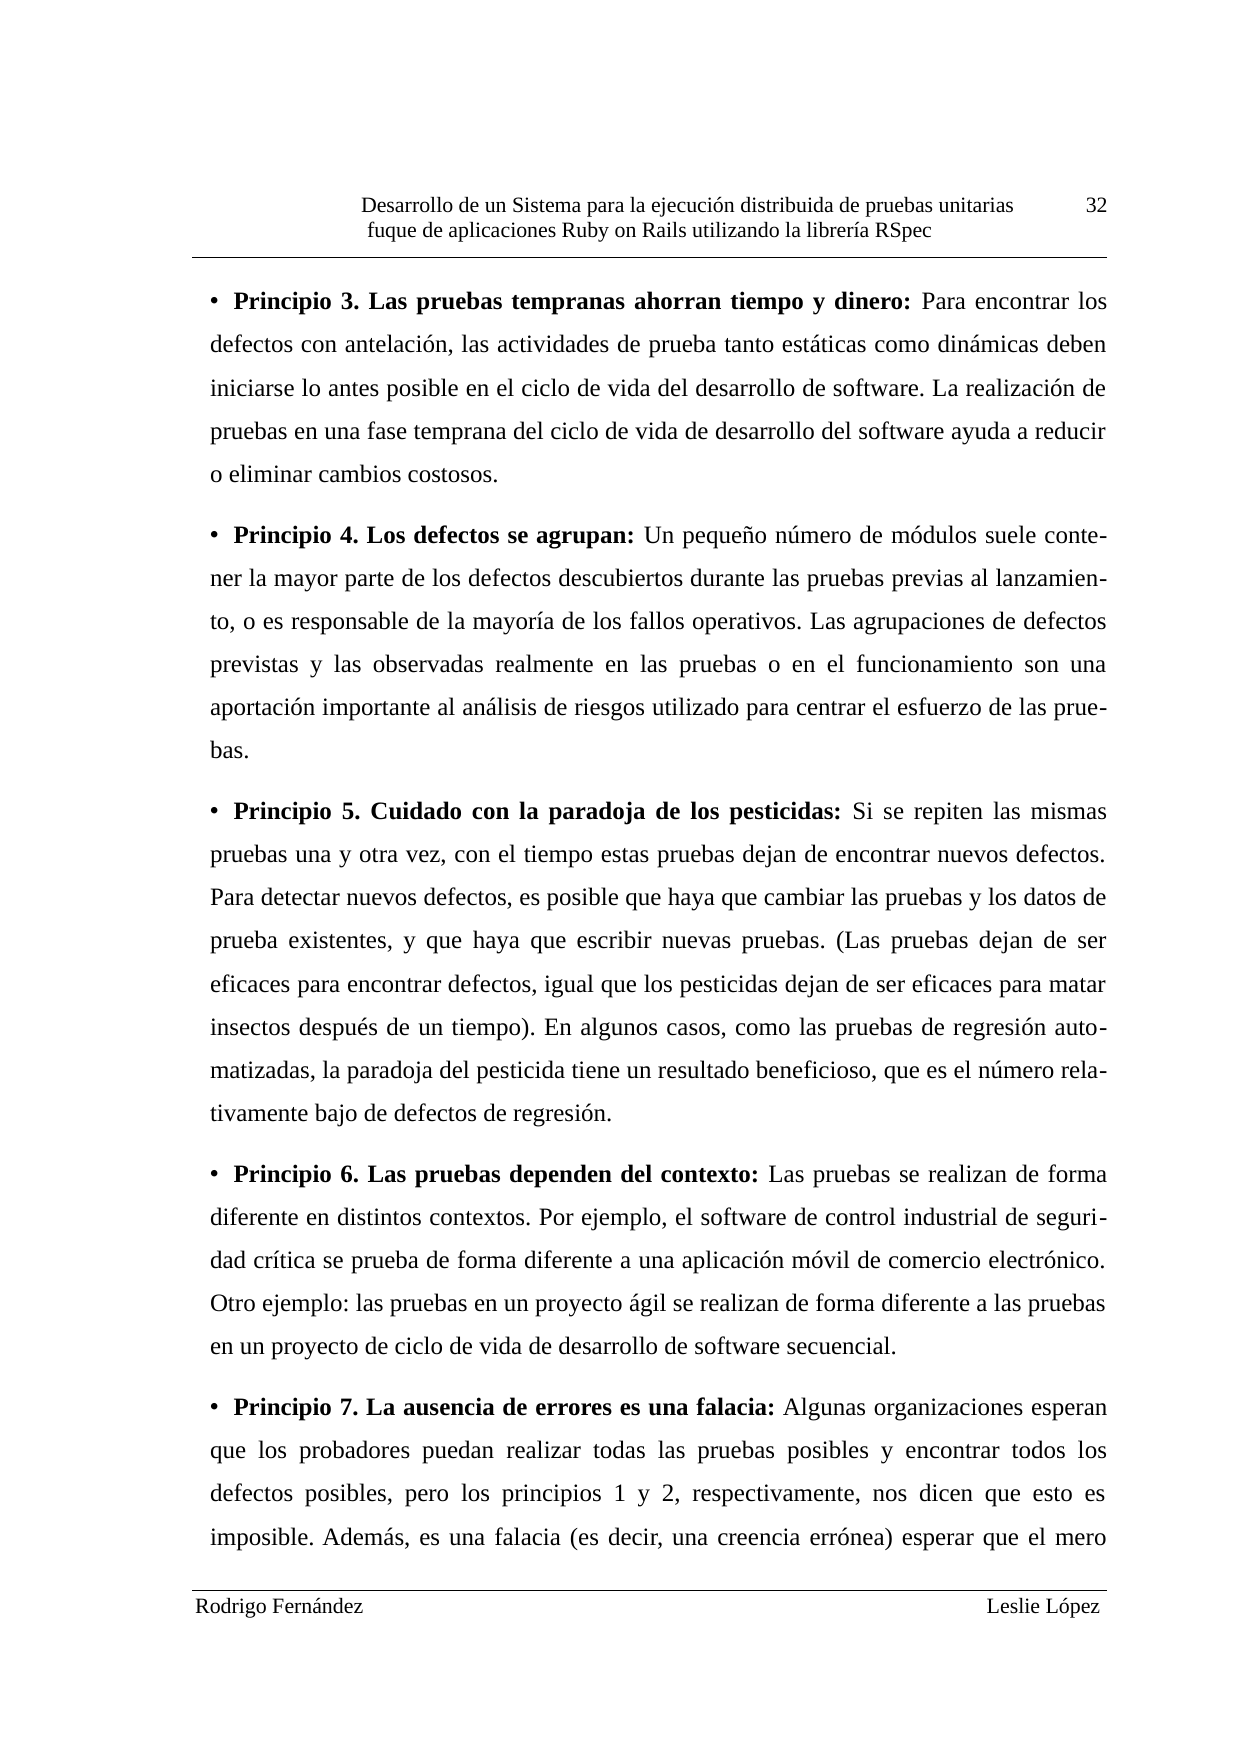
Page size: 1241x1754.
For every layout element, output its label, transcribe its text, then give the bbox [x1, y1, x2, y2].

list Principio 6. Las pruebas dependen del contexto: Las pruebas se realizan de forma diferente en distintos contextos. Por ejemplo, el software de control industrial de seguri­dad crítica se prueba de forma diferente a una aplicación móvil de comercio electrónico. Otro ejemplo: las pruebas en un proyecto ágil se realizan de forma diferente a las pruebas en un proyecto de ciclo de vida de desarrollo de software secuencial. [210, 1159, 1107, 1360]
list Principio 5. Cuidado con la paradoja de los pesticidas: Si se repiten las mismas pruebas una y otra vez, con el tiempo estas pruebas dejan de encontrar nuevos defectos. Para detectar nuevos defectos, es posible que haya que cambiar las pruebas y los datos de prueba existentes, y que haya que escribir nuevas pruebas. (Las pruebas dejan de ser eficaces para encontrar defectos, igual que los pesticidas dejan de ser eficaces para matar insectos después de un tiempo). En algunos casos, como las pruebas de regresión auto­matizadas, la paradoja del pesticida tiene un resultado beneficioso, que es el número rela­tivamente bajo de defectos de regresión. [210, 796, 1107, 1127]
list Principio 4. Los defectos se agrupan: Un pequeño número de módulos suele conte­ner la mayor parte de los defectos descubiertos durante las pruebas previas al lanzamien­to, o es responsable de la mayoría de los fallos operativos. Las agrupaciones de defectos previstas y las observadas realmente en las pruebas o en el funcionamiento son una aportación importante al análisis de riesgos utilizado para centrar el esfuerzo de las prue­bas. [210, 520, 1107, 764]
list Principio 7. La ausencia de errores es una falacia: Algunas organizaciones esperan que los probadores puedan realizar todas las pruebas posibles y encontrar todos los defec­tos posibles, pero los principios 1 y 2, respectivamente, nos dicen que esto es imposi­ble. Además, es una falacia (es decir, una creencia errónea) esperar que el mero [210, 1392, 1107, 1550]
list Principio 3. Las pruebas tempranas ahorran tiempo y dinero: Para encontrar los defectos con antelación, las actividades de prueba tanto estáticas como dinámicas deben iniciarse lo antes posible en el ciclo de vida del desarrollo de software. La realización de pruebas en una fase temprana del ciclo de vida de desarrollo del software ayuda a reducir o eliminar cambios costosos. [210, 286, 1107, 488]
